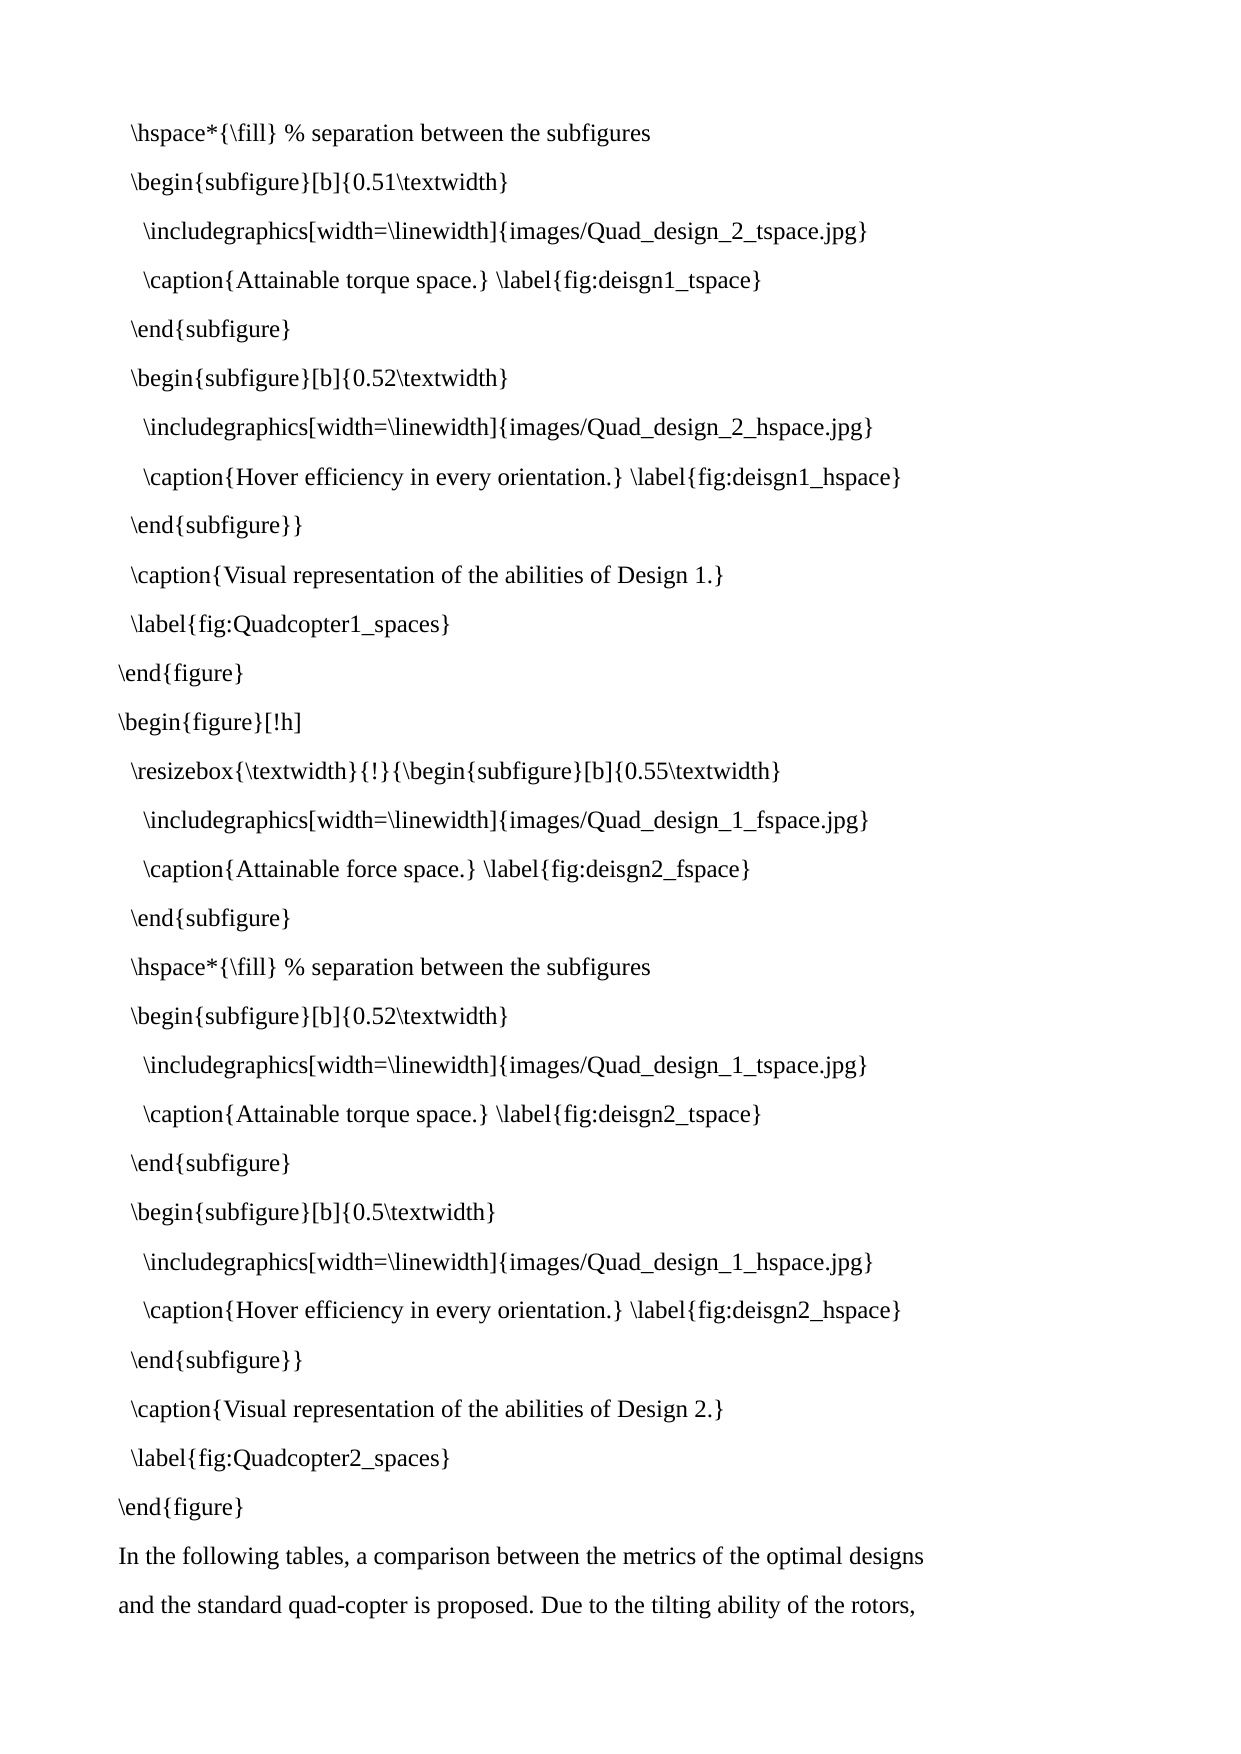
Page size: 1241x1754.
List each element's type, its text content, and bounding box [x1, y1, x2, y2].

text \end{figure} [118, 658, 1122, 687]
text and the standard quad-copter is proposed. Due to the tilting ability of the rotors, [118, 1590, 1122, 1619]
text \hspace*{\fill} % separation between the subfigures [118, 952, 1122, 981]
text \end{subfigure} [118, 314, 1122, 343]
text \end{subfigure} [118, 1148, 1122, 1177]
text \caption{Attainable force space.} \label{fig:deisgn2_fspace} [118, 854, 1122, 883]
text \end{subfigure}} [118, 511, 1122, 539]
text \caption{Hover efficiency in every orientation.} \label{fig:deisgn2_hspace} [118, 1296, 1122, 1324]
text \caption{Attainable torque space.} \label{fig:deisgn2_tspace} [118, 1099, 1122, 1128]
text \includegraphics[width=\linewidth]{images/Quad_design_1_fspace.jpg} [118, 805, 1122, 834]
text \end{subfigure} [118, 903, 1122, 932]
text \hspace*{\fill} % separation between the subfigures [118, 118, 1122, 147]
text \begin{subfigure}[b]{0.5\textwidth} [118, 1197, 1122, 1226]
text \caption{Attainable torque space.} \label{fig:deisgn1_tspace} [118, 265, 1122, 294]
text \end{subfigure}} [118, 1345, 1122, 1373]
text \includegraphics[width=\linewidth]{images/Quad_design_2_hspace.jpg} [118, 412, 1122, 441]
text \includegraphics[width=\linewidth]{images/Quad_design_1_hspace.jpg} [118, 1247, 1122, 1275]
text \begin{figure}[!h] [118, 707, 1122, 736]
text \begin{subfigure}[b]{0.52\textwidth} [118, 363, 1122, 392]
text \begin{subfigure}[b]{0.52\textwidth} [118, 1001, 1122, 1030]
text \label{fig:Quadcopter1_spaces} [118, 609, 1122, 637]
text \caption{Hover efficiency in every orientation.} \label{fig:deisgn1_hspace} [118, 462, 1122, 490]
text In the following tables, a comparison between the metrics of the optimal designs [118, 1541, 1122, 1570]
text \includegraphics[width=\linewidth]{images/Quad_design_1_tspace.jpg} [118, 1050, 1122, 1079]
text \end{figure} [118, 1492, 1122, 1521]
text \caption{Visual representation of the abilities of Design 2.} [118, 1394, 1122, 1422]
text \begin{subfigure}[b]{0.51\textwidth} [118, 167, 1122, 196]
text \includegraphics[width=\linewidth]{images/Quad_design_2_tspace.jpg} [118, 216, 1122, 245]
text \resizebox{\textwidth}{!}{\begin{subfigure}[b]{0.55\textwidth} [118, 756, 1122, 785]
text \label{fig:Quadcopter2_spaces} [118, 1443, 1122, 1472]
text \caption{Visual representation of the abilities of Design 1.} [118, 560, 1122, 588]
